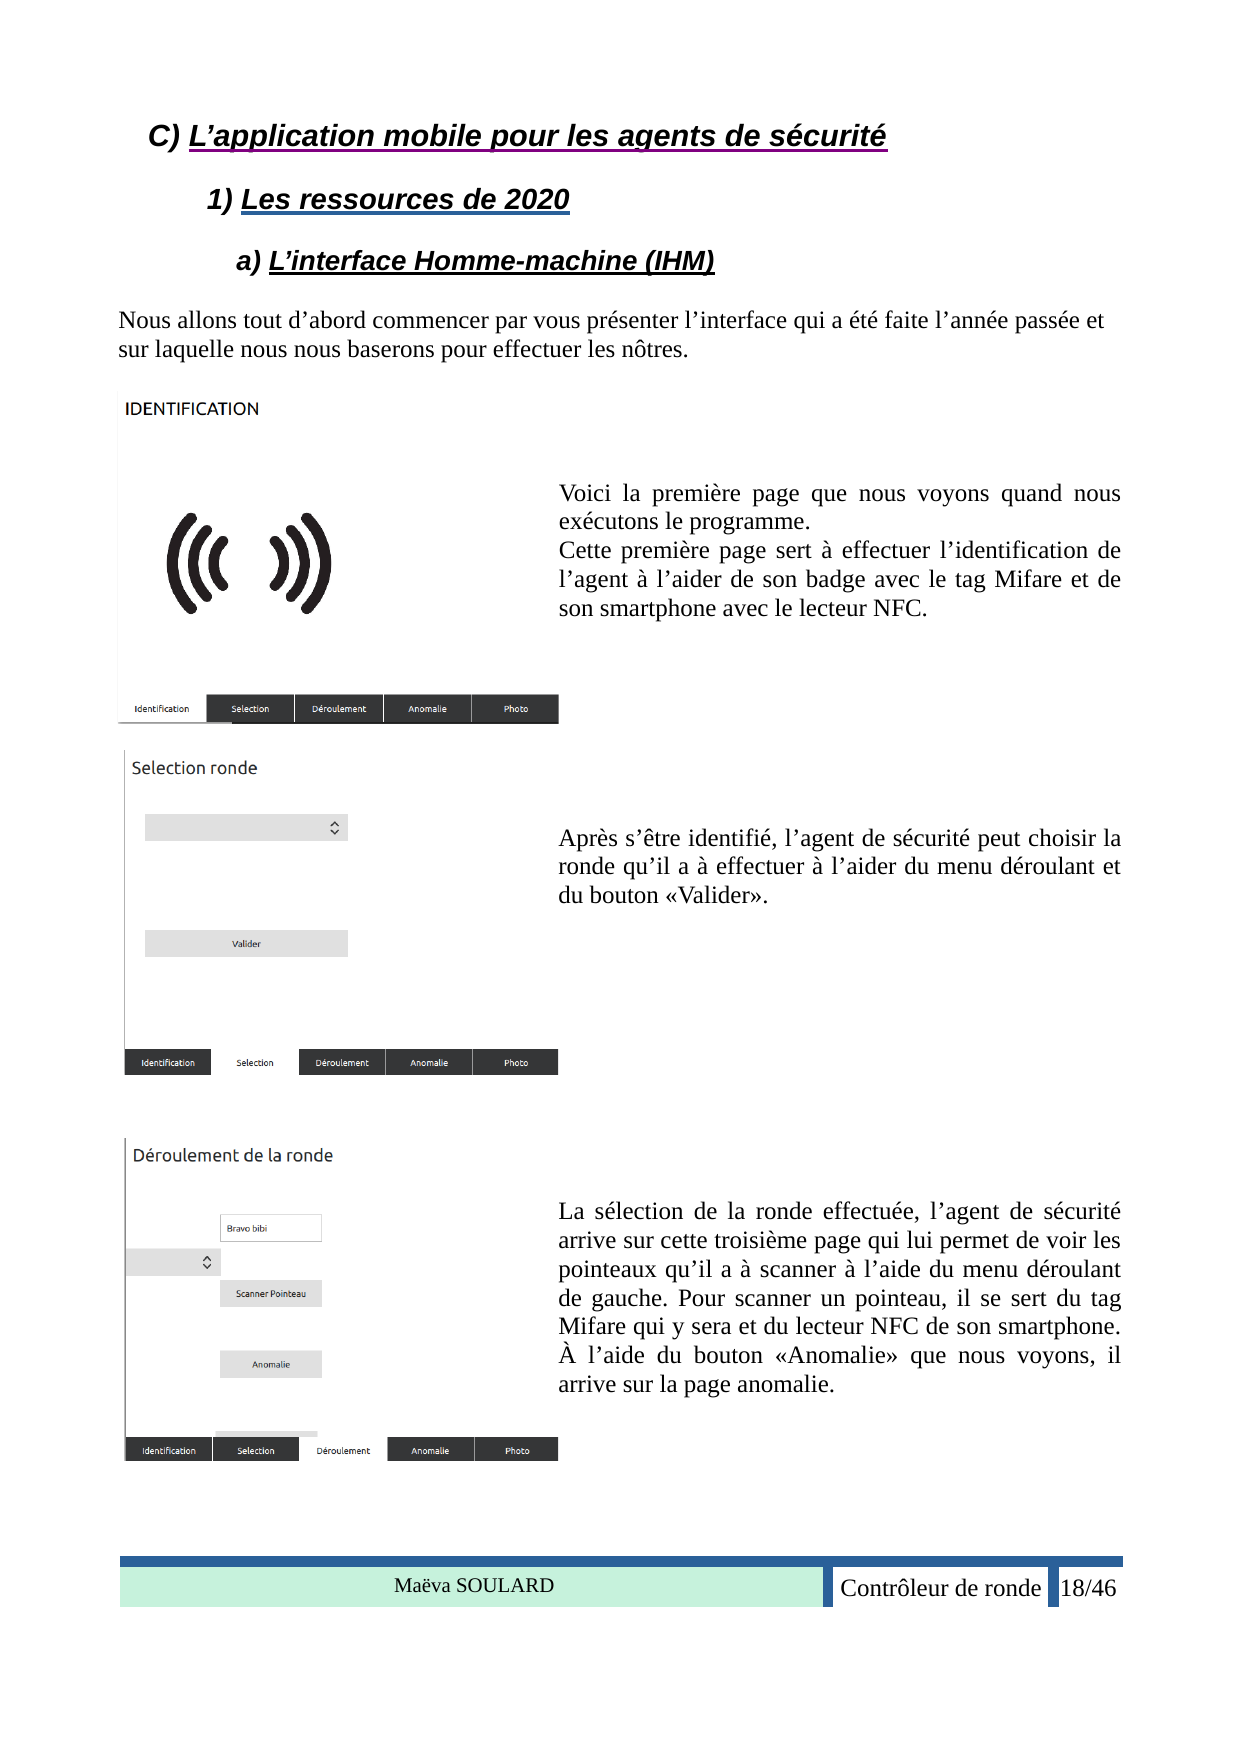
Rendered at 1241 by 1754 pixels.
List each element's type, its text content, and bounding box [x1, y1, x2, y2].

text Cette première page sert à effectuer l’identification de l’agent à l’aider de son badge avec le tag Mifare et de son smartphone avec le lecteur NFC. [559, 535, 1122, 621]
picture [124, 1138, 559, 1461]
subtitle L’interface Homme-machine (IHM) [118, 244, 1122, 276]
text La sélection de la ronde effectuée, l’agent de sécurité arrive sur cette troisième page qui lui permet de voir les pointeaux qu’il a à scanner à l’aide du menu déroulant de gauche. Pour scanner un pointeau, il se sert du tag Mifare qui y sera et du lecteur NFC de son smartphone. À l’aide du bouton «Anomalie» que nous voyons, il arrive sur la page anomalie. [559, 1196, 1122, 1398]
picture [117, 391, 559, 724]
text Nous allons tout d’abord commencer par vous présenter l’interface qui a été faite l’année passée et sur laquelle nous nous baserons pour effectuer les nôtres. [118, 305, 1122, 363]
picture [124, 750, 559, 1075]
text Voici la première page que nous voyons quand nous exécutons le programme. [559, 478, 1122, 535]
text Après s’être identifié, l’agent de sécurité peut choisir la ronde qu’il a à effectuer à l’aider du menu déroulant et du bouton «Valider». [559, 823, 1122, 909]
subtitle L’application mobile pour les agents de sécurité [118, 118, 1122, 153]
subtitle Les ressources de 2020 [118, 182, 1122, 216]
